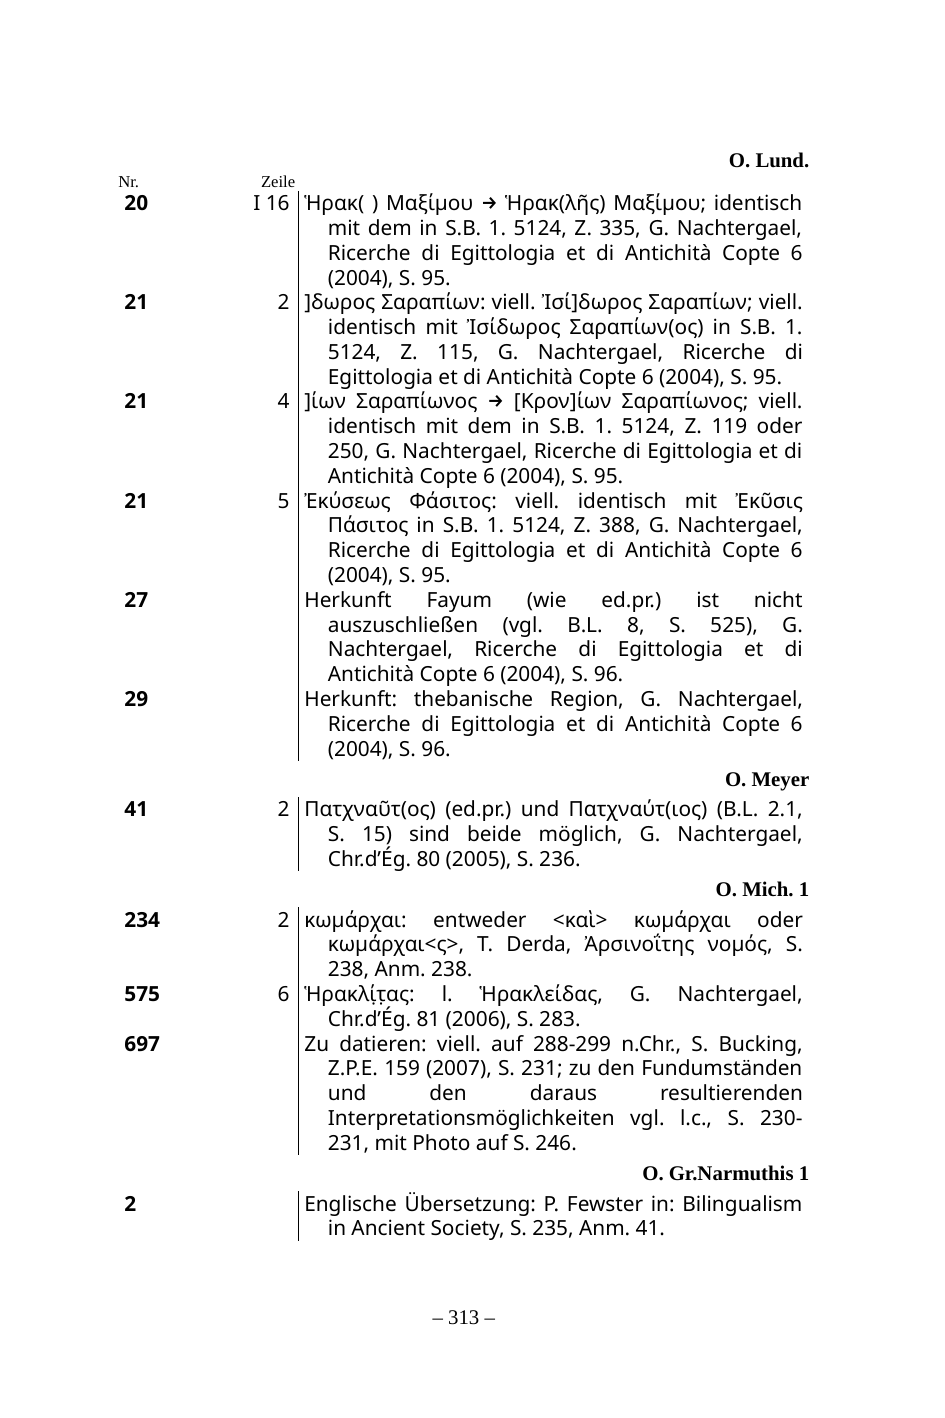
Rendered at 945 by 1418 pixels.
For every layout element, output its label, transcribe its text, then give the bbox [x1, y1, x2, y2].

table_cell [207, 687, 298, 761]
table_cell 21 [118, 488, 207, 587]
table_cell ]δωρος Σαραπίων: viell. Ἰσί]δωρος Σαραπίων; viell. identisch mit Ἰσίδωρος Σαραπίων(ος) in S.B. 1. 5124, Z. 115, G. Nachtergael, Ricerche di Egittologia et di Antichità Copte 6 (2004), S. 95. [299, 290, 809, 389]
table_header [207, 1191, 298, 1241]
table_header Englische Übersetzung: P. Fewster in: Bilingualism in Ancient Society, S. 235, Anm. 41. [299, 1191, 809, 1241]
table_cell 29 [118, 687, 207, 761]
table_cell 21 [118, 389, 207, 488]
table_cell I 16 [207, 191, 298, 290]
table_cell 697 [118, 1031, 207, 1155]
table_cell 21 [118, 290, 207, 389]
table_cell Ἡρακ( ) Μαξίμου → Ἡρακ(λῆς) Μαξίμου; identisch mit dem in S.B. 1. 5124, Z. 335, G. Nachtergael, Ricerche di Egittologia et di Antichità Copte 6 (2004), S. 95. [299, 191, 809, 290]
table_header 2 [207, 797, 298, 871]
table_header κωμάρχαι: entweder <καὶ> κωμάρχαι oder κωμάρχαι<ς>, T. Derda, Ἀρσινοΐτης νομός, S. 238, Anm. 238. [299, 907, 809, 982]
table_header 2 [207, 907, 298, 982]
subtitle O. Meyer [118, 767, 809, 791]
table_cell 575 [118, 982, 207, 1031]
table_cell Zu datieren: viell. auf 288-299 n.Chr., S. Bucking, Z.P.E. 159 (2007), S. 231; zu den Fundumständen und den daraus resultierenden Interpretationsmöglichkeiten vgl. l.c., S. 230-231, mit Photo auf S. 246. [299, 1031, 809, 1155]
table_header 41 [118, 797, 207, 871]
table_cell [207, 588, 298, 687]
table_header Πατχναῦτ(ος) (ed.pr.) und Πατχναύτ(ιος) (B.L. 2.1, S. 15) sind beide möglich, G. Nachtergael, Chr.d’Ég. 80 (2005), S. 236. [299, 797, 809, 871]
table_cell 5 [207, 488, 298, 587]
table_cell Ἡρακλί̣τ̣ας: l. Ἡρακλείδας, G. Nachtergael, Chr.d’Ég. 81 (2006), S. 283. [299, 982, 809, 1031]
table_cell Herkunft Fayum (wie ed.pr.) ist nicht auszuschließen (vgl. B.L. 8, S. 525), G. Nachtergael, Ricerche di Egittologia et di Antichità Copte 6 (2004), S. 96. [299, 588, 809, 687]
table_cell 6 [207, 982, 298, 1031]
table_cell Herkunft: thebanische Region, G. Nachtergael, Ricerche di Egittologia et di Antichità Copte 6 (2004), S. 96. [299, 687, 809, 761]
table_header 2 [118, 1191, 207, 1241]
table_cell ]ίων Σαραπίωνος → [Κρον]ίων Σαραπίωνος; viell. identisch mit dem in S.B. 1. 5124, Z. 119 oder 250, G. Nachtergael, Ricerche di Egittologia et di Antichità Copte 6 (2004), S. 95. [299, 389, 809, 488]
table_cell 2 [207, 290, 298, 389]
table_cell 4 [207, 389, 298, 488]
subtitle O. Mich. 1 [118, 877, 809, 901]
table_cell [207, 1031, 298, 1155]
table_cell 27 [118, 588, 207, 687]
table_header 234 [118, 907, 207, 982]
table_cell 20 [118, 191, 207, 290]
table_cell Ἐκύσεως Φάσιτος: viell. identisch mit Ἐκῦσις Πάσιτος in S.B. 1. 5124, Z. 388, G. Nachtergael, Ricerche di Egittologia et di Antichità Copte 6 (2004), S. 95. [299, 488, 809, 587]
subtitle O. Gr.Narmuthis 1 [118, 1161, 809, 1185]
